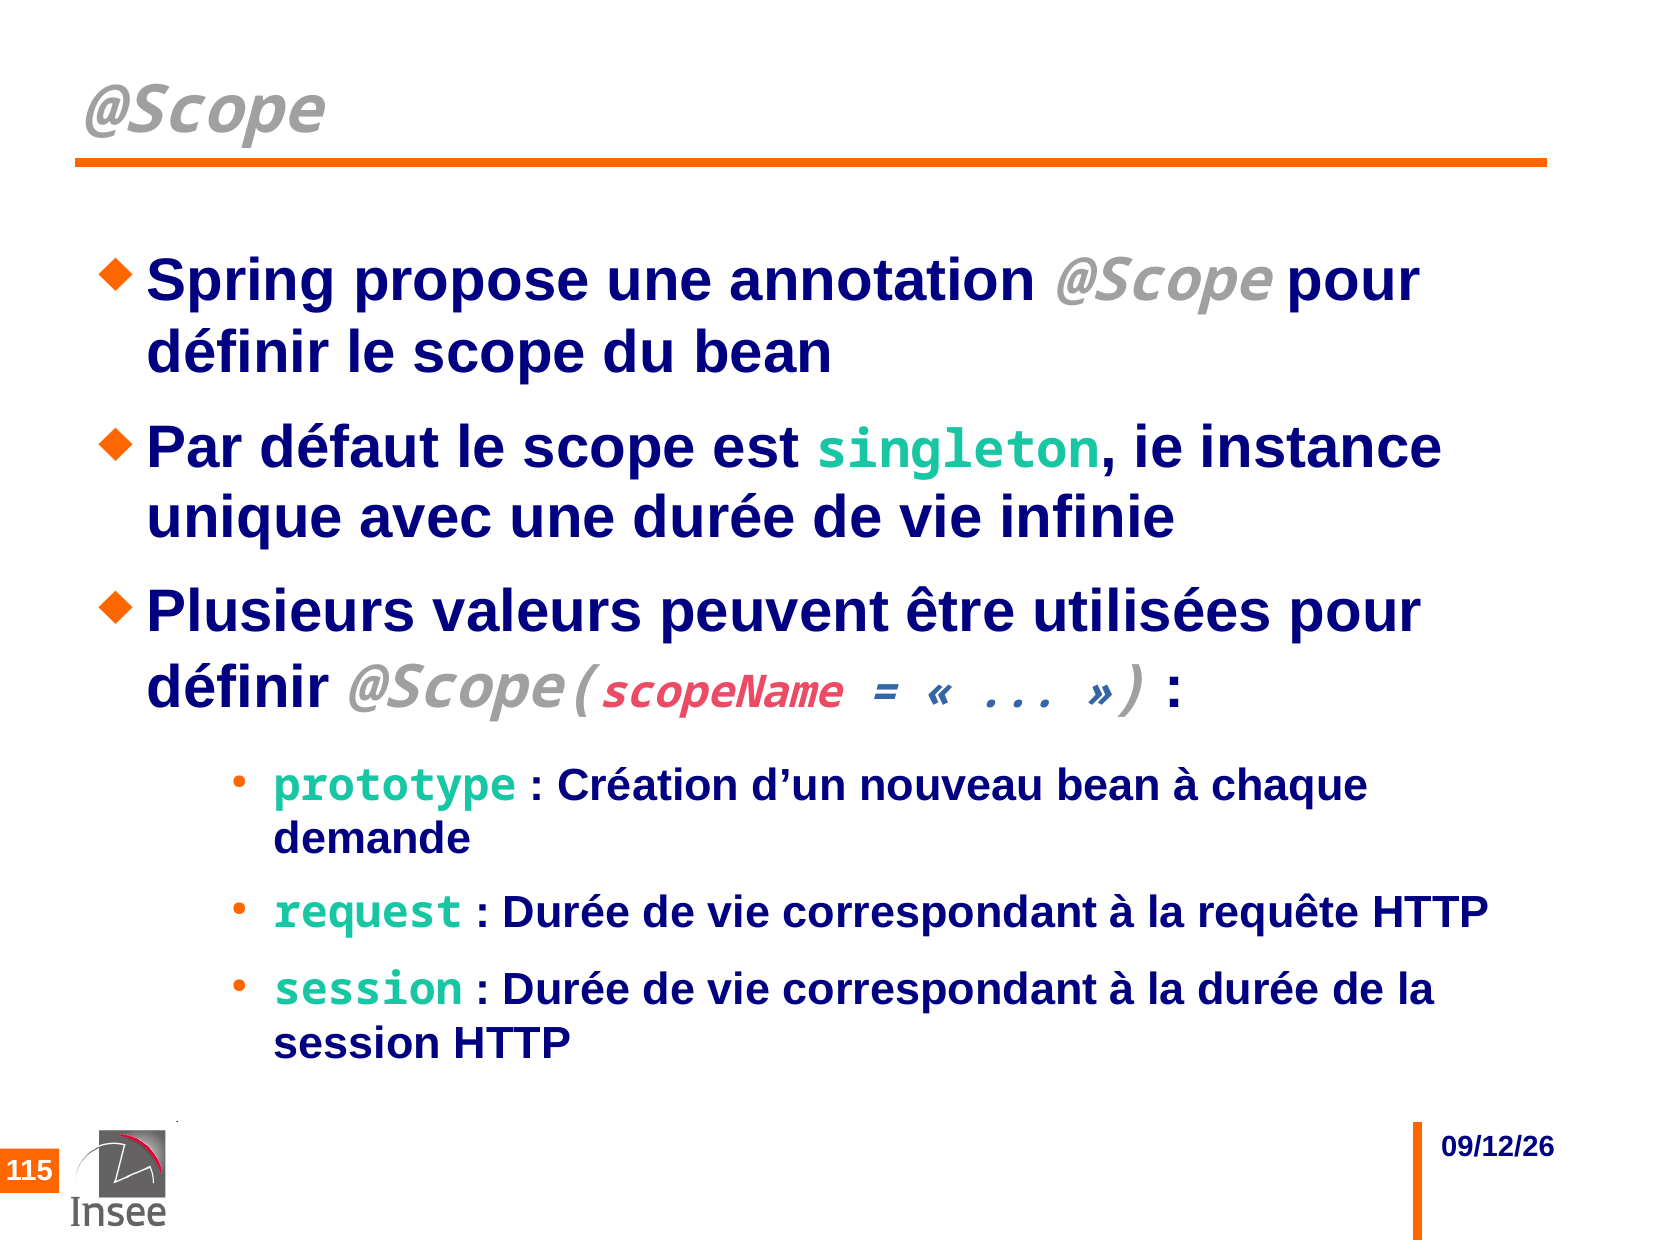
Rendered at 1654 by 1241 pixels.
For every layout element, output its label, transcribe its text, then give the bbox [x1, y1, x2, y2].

list Spring propose une annotation @Scope pour définir le scope du bean Par défaut le scope est singleton, ie instance unique avec une durée de vie infinie Plusieurs valeurs peuvent être utilisées pour définir @Scope(scopeName = « ... ») : prototype : Création d’un nouveau bean à chaque demande request : Durée de vie correspondant à la requête HTTP session : Durée de vie correspondant à la durée de la session HTTP [82, 236, 1548, 1087]
title @Scope [82, 49, 1619, 163]
picture [62, 1121, 178, 1241]
